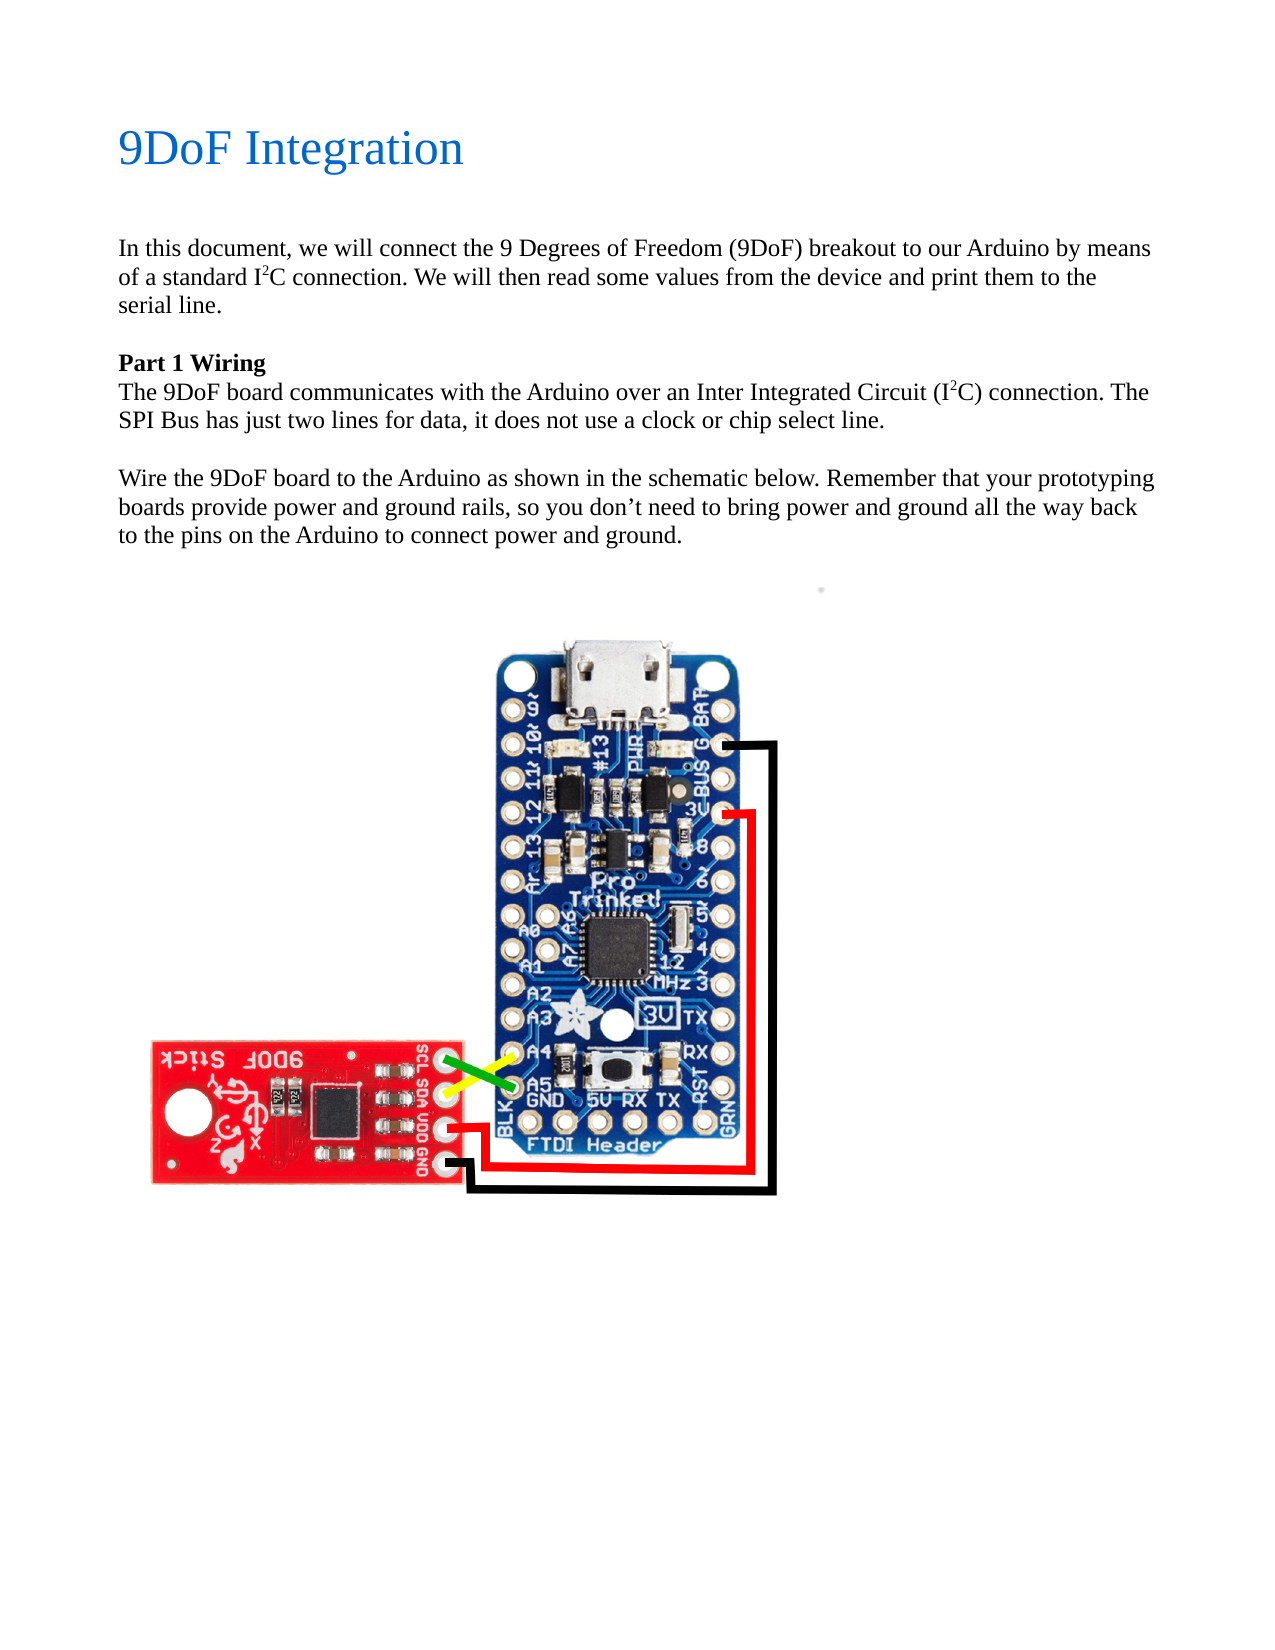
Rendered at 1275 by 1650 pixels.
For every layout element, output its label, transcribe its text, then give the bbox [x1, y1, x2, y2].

text Wire the 9DoF board to the Arduino as shown in the schematic below. Remember that your prototyping boards provide power and ground rails, so you don’t need to bring power and ground all the way back to the pins on the Arduino to connect power and ground. [118, 463, 1157, 549]
text 9DoF Integration In this document, we will connect the 9 Degrees of Freedom (9DoF) breakout to our Arduino by means of a standard I2C connection. We will then read some values from the device and print them to the serial line. Part 1 Wiring [118, 118, 1157, 377]
text The 9DoF board communicates with the Arduino over an Inter Integrated Circuit (I2C) connection. The SPI Bus has just two lines for data, it does not use a clock or chip select line. [118, 377, 1157, 434]
picture [123, 587, 838, 1231]
